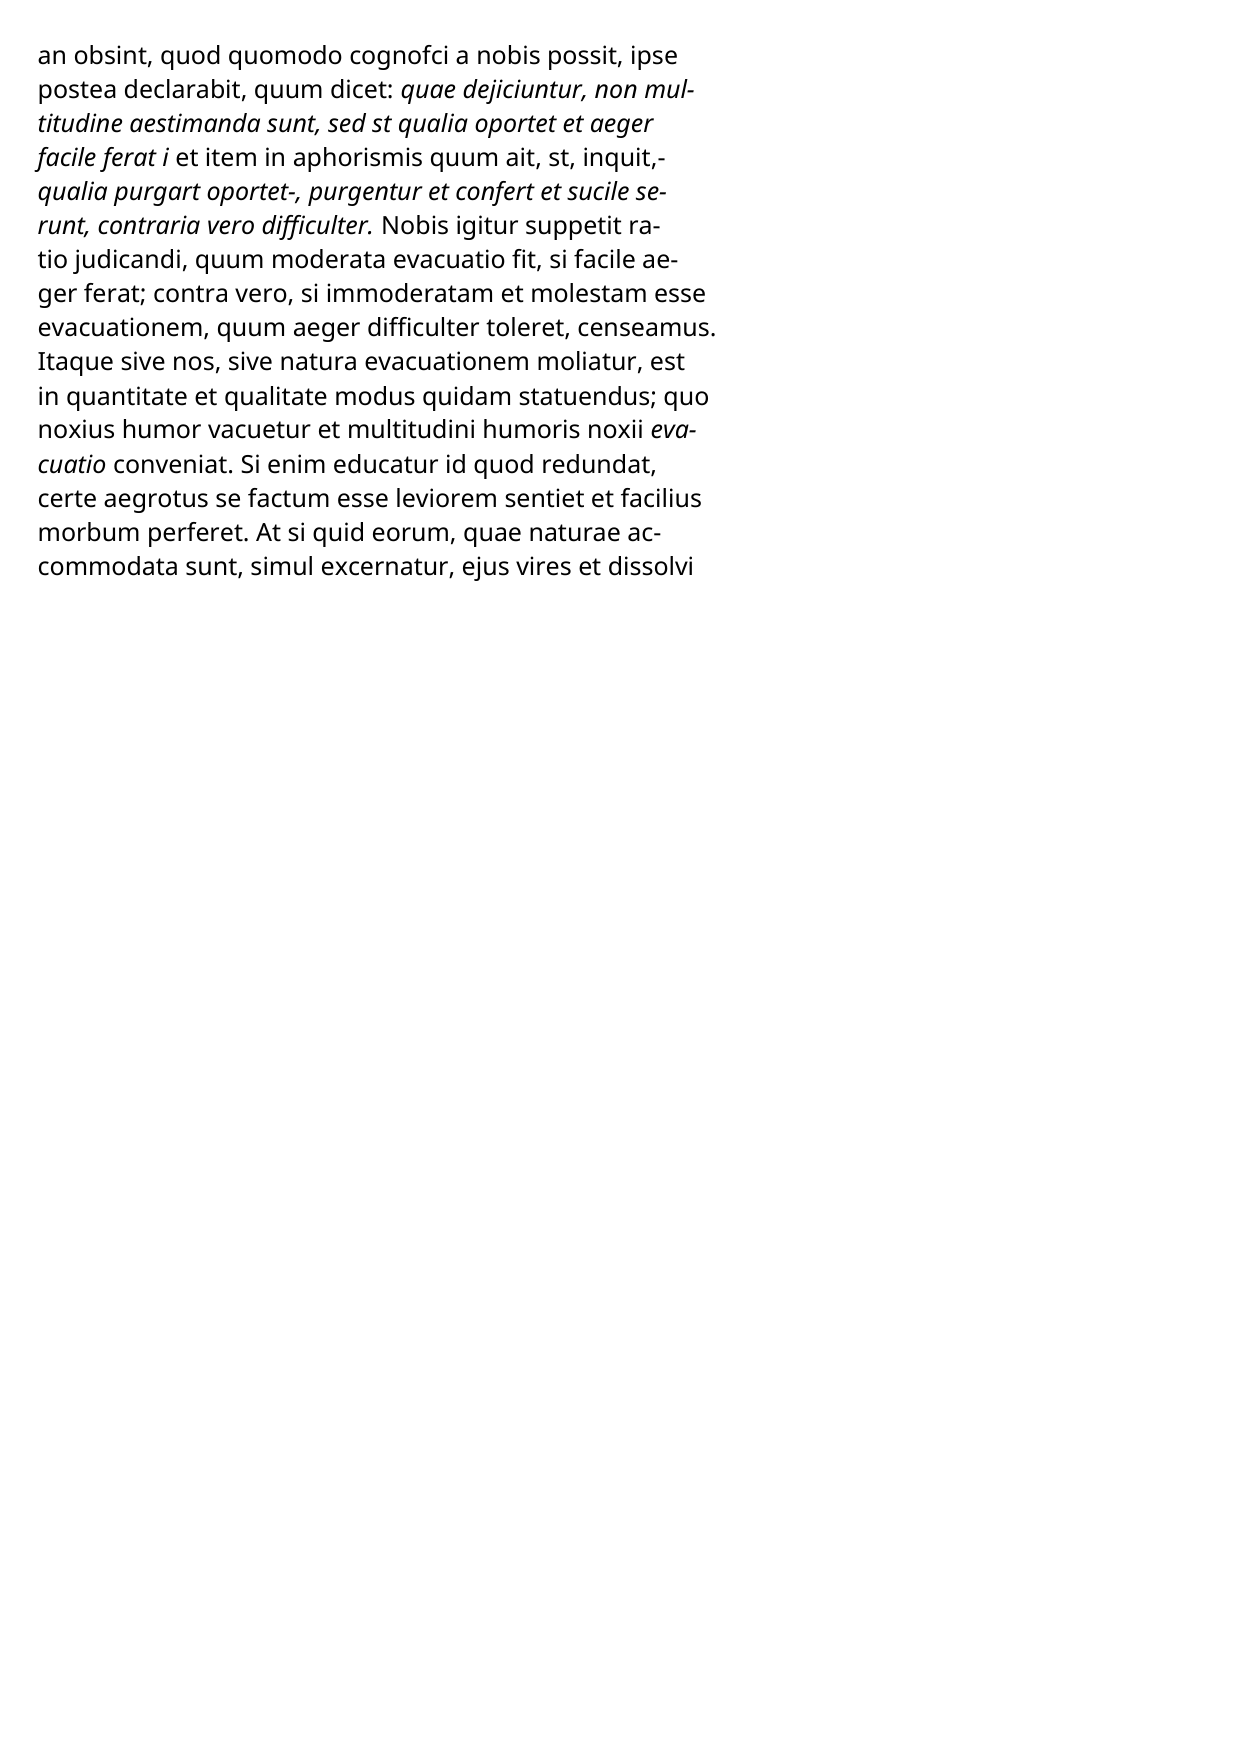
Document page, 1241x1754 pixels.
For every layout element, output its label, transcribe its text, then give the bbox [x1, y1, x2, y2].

text an obsint, quod quomodo cognofci a nobis possit, ipse postea declarabit, quum dicet: quae dejiciuntur, non mul- titudine aestimanda sunt, sed st qualia oportet et aeger facile ferat i et item in aphorismis quum ait, st, inquit,- qualia purgart oportet-, purgentur et confert et sucile se- runt, contraria vero difficulter. Nobis igitur suppetit ra- tio judicandi, quum moderata evacuatio fit, si facile ae- ger ferat; contra vero, si immoderatam et molestam esse evacuationem, quum aeger difficulter toleret, censeamus. Itaque sive nos, sive natura evacuationem moliatur, est in quantitate et qualitate modus quidam statuendus; quo noxius humor vacuetur et multitudini humoris noxii eva- cuatio conveniat. Si enim educatur id quod redundat, certe aegrotus se factum esse leviorem sentiet et facilius morbum perferet. At si quid eorum, quae naturae ac- commodata sunt, simul excernatur, ejus vires et dissolvi [37, 37, 1203, 582]
